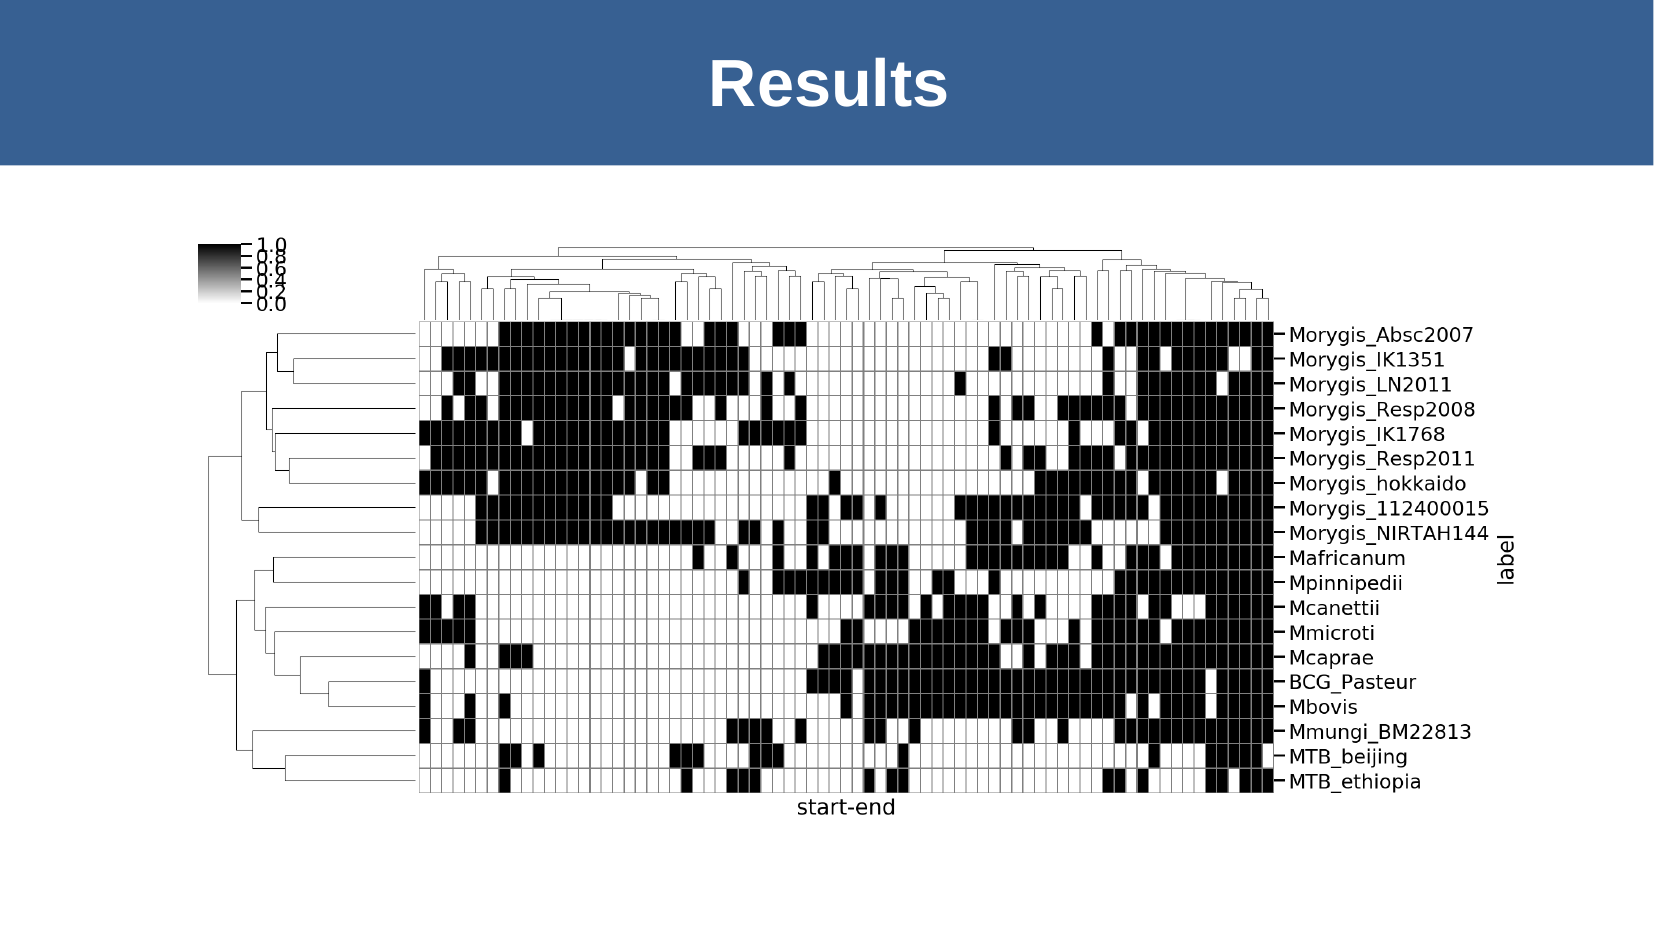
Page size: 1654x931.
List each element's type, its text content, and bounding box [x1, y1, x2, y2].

text_box Results [0, 0, 1654, 166]
picture [189, 228, 1524, 827]
